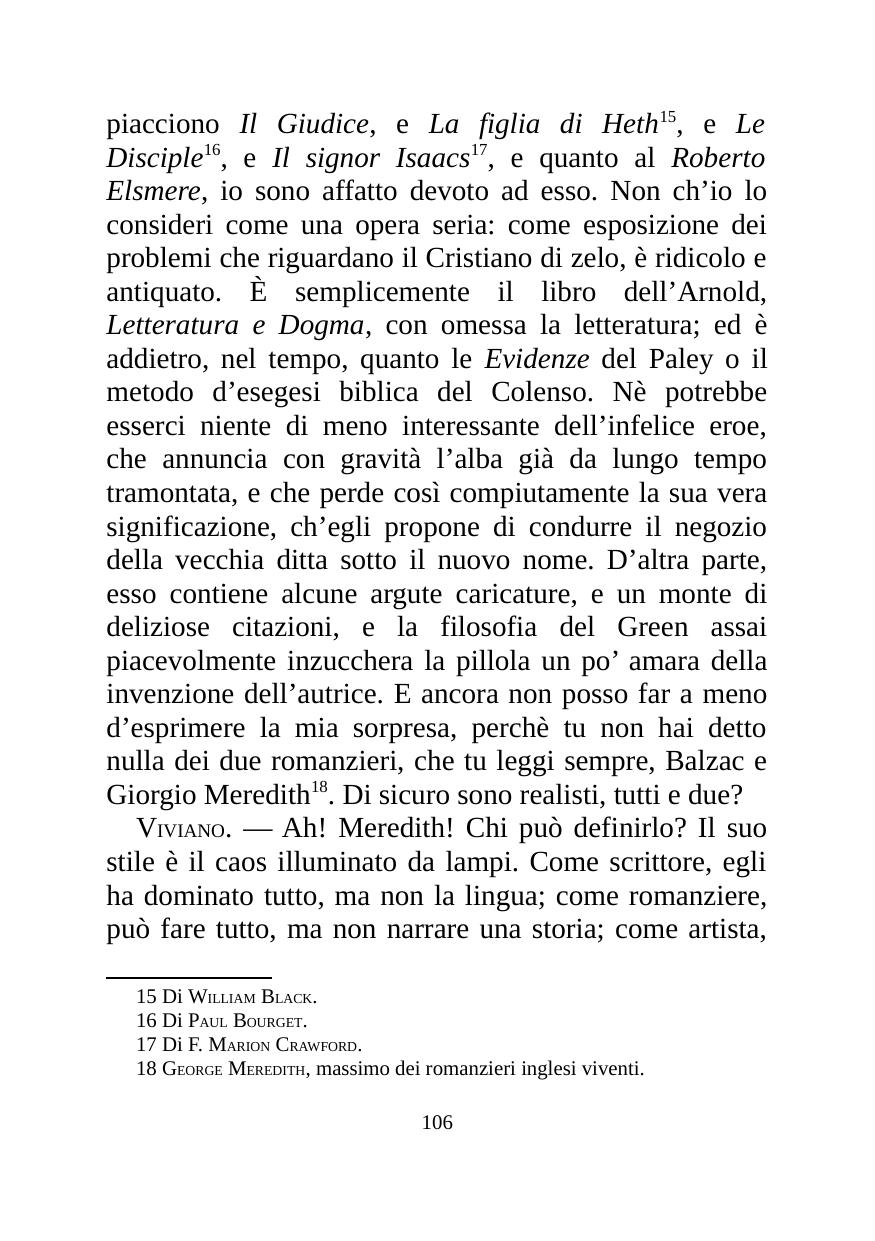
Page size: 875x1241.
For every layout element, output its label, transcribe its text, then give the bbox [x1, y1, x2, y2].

text Di Paul Bourget. [106, 1008, 768, 1032]
text George Meredith, massimo dei romanzieri inglesi viventi. [106, 1056, 768, 1080]
text Viviano. — Ah! Meredith! Chi può definirlo? Il suo stile è il caos illuminato da lampi. Come scrittore, egli ha dominato tutto, ma non la lingua; come romanziere, può fare tutto, ma non narrare una storia; come artista, [106, 811, 768, 945]
text Di William Black. [106, 984, 768, 1008]
text Di F. Marion Crawford. [106, 1032, 768, 1056]
text piacciono Il Giudice, e La figlia di Heth, e Le Disciple, e Il signor Isaacs, e quanto al Roberto Elsmere, io sono affatto devoto ad esso. Non ch’io lo consideri come una opera seria: come esposizione dei problemi che riguardano il Cristiano di zelo, è ridicolo e antiquato. È semplicemente il libro dell’Arnold, Letteratura e Dogma, con omessa la letteratura; ed è addietro, nel tempo, quanto le Evidenze del Paley o il metodo d’esegesi biblica del Colenso. Nè potrebbe esserci niente di meno interessante dell’infelice eroe, che annuncia con gravità l’alba già da lungo tempo tramontata, e che perde così compiutamente la sua vera significazione, ch’egli propone di condurre il negozio della vecchia ditta sotto il nuovo nome. D’altra parte, esso contiene alcune argute caricature, e un monte di deliziose citazioni, e la filosofia del Green assai piacevolmente inzucchera la pillola un po’ amara della invenzione dell’autrice. E ancora non posso far a meno d’esprimere la mia sorpresa, perchè tu non hai detto nulla dei due romanzieri, che tu leggi sempre, Balzac e Giorgio Meredith. Di sicuro sono realisti, tutti e due? [106, 106, 768, 811]
